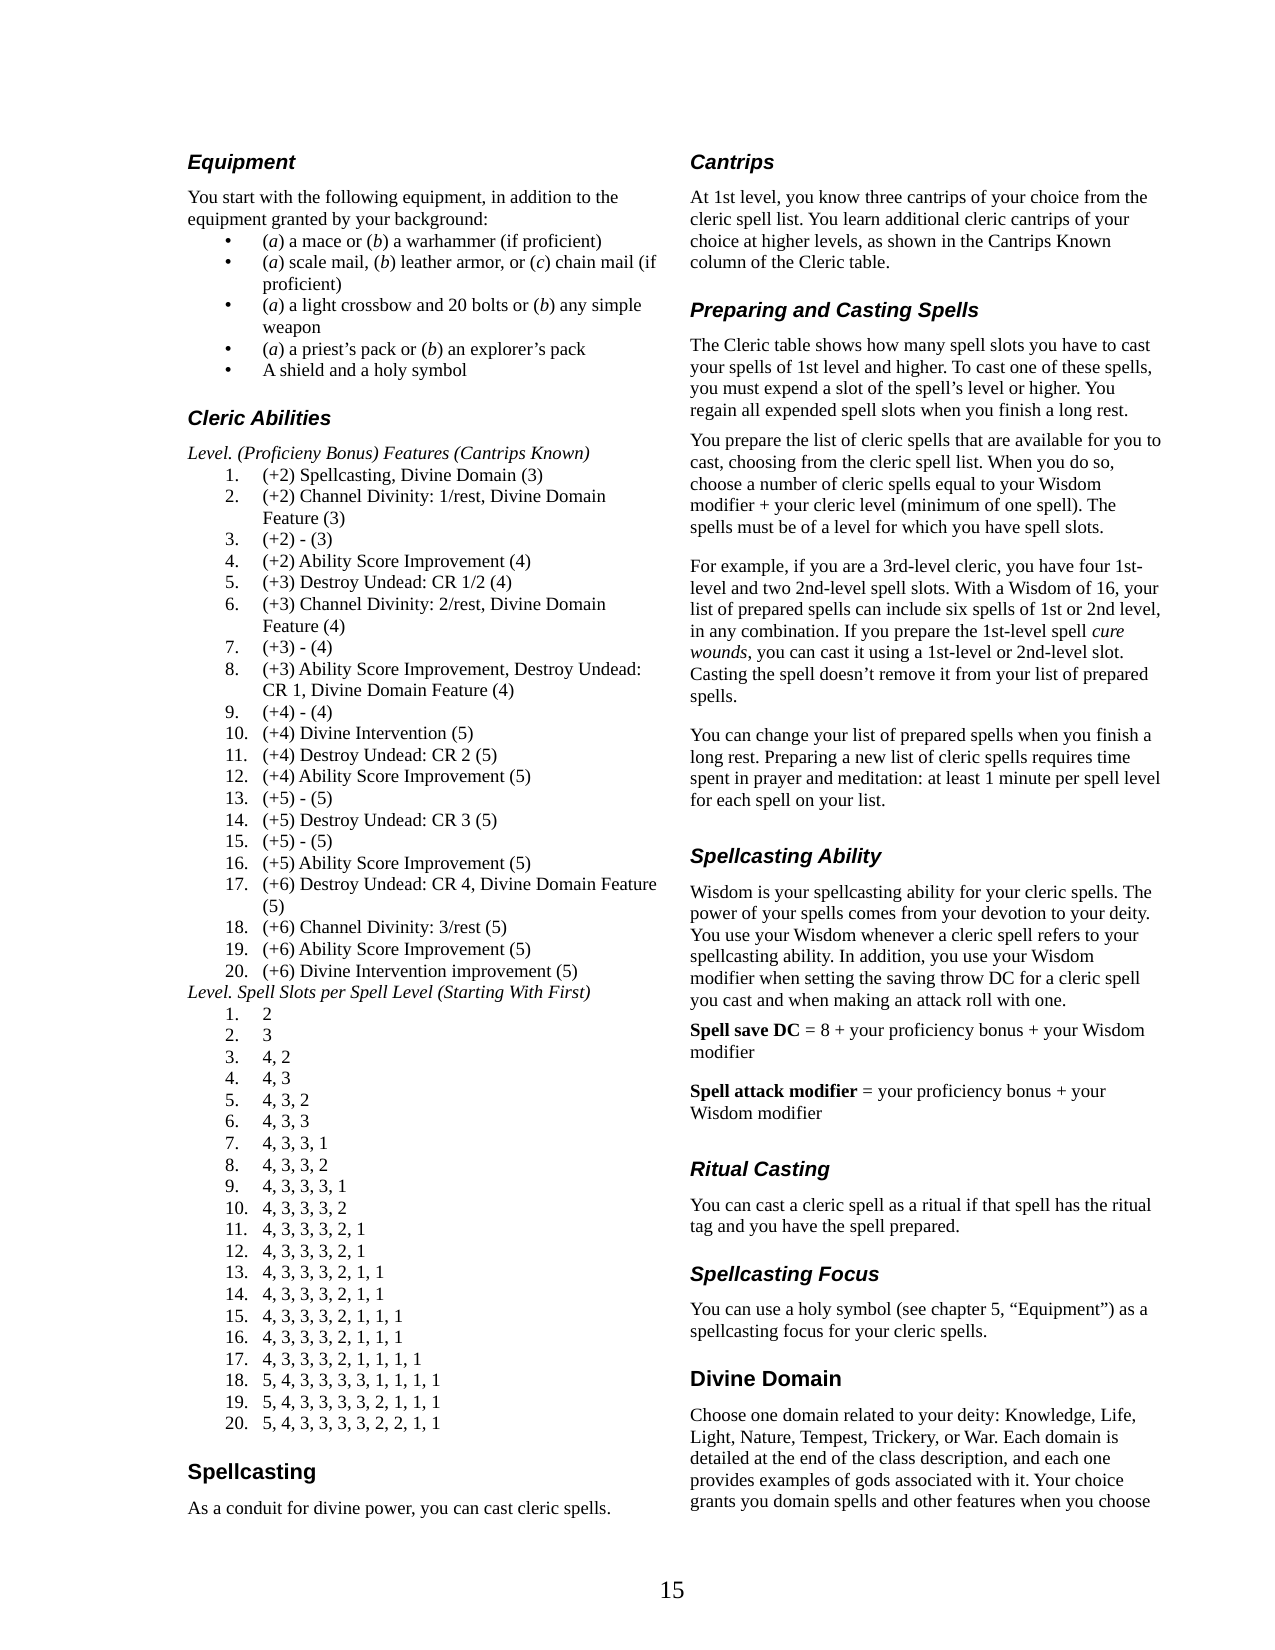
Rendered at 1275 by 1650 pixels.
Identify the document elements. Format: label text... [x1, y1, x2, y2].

list 4, 3, 3, 3, 1 [225, 1175, 660, 1197]
list (+6) Destroy Undead: CR 4, Divine Domain Feature (5) [225, 873, 660, 916]
text Wisdom is your spellcasting ability for your cleric spells. The power of your spells comes from your devotion to your deity. You use your Wisdom whenever a cleric spell refers to your spellcasting ability. In addition, you use your Wisdom modifier when setting the saving throw DC for a cleric spell you cast and when making an attack roll with one. [690, 881, 1162, 1010]
list (+4) - (4) [225, 701, 660, 722]
text Level. Spell Slots per Spell Level (Starting With First) [187, 981, 660, 1003]
list 4, 3, 3, 3, 2, 1 [225, 1218, 660, 1240]
subtitle Spellcasting Focus [690, 1262, 1162, 1286]
list (+5) Ability Score Improvement (5) [225, 852, 660, 873]
list (a) a priest’s pack or (b) an explorer’s pack [225, 337, 660, 359]
list (+2) Ability Score Improvement (4) [225, 550, 660, 571]
list 4, 3, 3, 3, 2, 1, 1, 1 [225, 1304, 660, 1326]
list (+3) Ability Score Improvement, Destroy Undead: CR 1, Divine Domain Feature (4) [225, 658, 660, 701]
text You can change your list of prepared spells when you finish a long rest. Preparing a new list of cleric spells requires time spent in prayer and meditation: at least 1 minute per spell level for each spell on your list. [690, 724, 1162, 810]
list (a) scale mail, (b) leather armor, or (c) chain mail (if proficient) [225, 251, 660, 294]
text As a conduit for divine power, you can cast cleric spells. [187, 1497, 660, 1518]
text Spell attack modifier = your proficiency bonus + your Wisdom modifier [690, 1080, 1162, 1123]
list 4, 2 [225, 1046, 660, 1067]
text For example, if you are a 3rd-level cleric, you have four 1st-level and two 2nd-level spell slots. With a Wisdom of 16, your list of prepared spells can include six spells of 1st or 2nd level, in any combination. If you prepare the 1st-level spell cure wounds, you can cast it using a 1st-level or 2nd-level slot. Casting the spell doesn’t remove it from your list of prepared spells. [690, 555, 1162, 706]
list (+2) - (3) [225, 528, 660, 550]
subtitle Divine Domain [690, 1366, 1162, 1391]
list (+6) Ability Score Improvement (5) [225, 938, 660, 959]
list (a) a mace or (b) a warhammer (if proficient) [225, 229, 660, 251]
list 5, 4, 3, 3, 3, 3, 2, 1, 1, 1 [225, 1391, 660, 1412]
list (+6) Channel Divinity: 3/rest (5) [225, 916, 660, 938]
list 4, 3 [225, 1067, 660, 1089]
list (+3) - (4) [225, 636, 660, 658]
list (+2) Channel Divinity: 1/rest, Divine Domain Feature (3) [225, 485, 660, 528]
list 3 [225, 1024, 660, 1046]
list 4, 3, 3 [225, 1110, 660, 1132]
list 5, 4, 3, 3, 3, 3, 2, 2, 1, 1 [225, 1412, 660, 1434]
list 4, 3, 3, 2 [225, 1153, 660, 1175]
list (a) a light crossbow and 20 bolts or (b) any simple weapon [225, 294, 660, 337]
list 4, 3, 2 [225, 1089, 660, 1110]
text Level. (Proficieny Bonus) Features (Cantrips Known) [187, 442, 660, 463]
list (+4) Divine Intervention (5) [225, 722, 660, 744]
text The Cleric table shows how many spell slots you have to cast your spells of 1st level and higher. To cast one of these spells, you must expend a slot of the spell’s level or higher. You regain all expended spell slots when you finish a long rest. [690, 334, 1162, 420]
list (+5) Destroy Undead: CR 3 (5) [225, 808, 660, 830]
list 2 [225, 1003, 660, 1024]
subtitle Preparing and Casting Spells [690, 298, 1162, 322]
list 4, 3, 3, 1 [225, 1132, 660, 1153]
list (+5) - (5) [225, 787, 660, 808]
subtitle Equipment [187, 150, 660, 174]
text You can use a holy symbol (see chapter 5, “Equipment”) as a spellcasting focus for your cleric spells. [690, 1298, 1162, 1341]
list 4, 3, 3, 3, 2 [225, 1197, 660, 1218]
text Choose one domain related to your deity: Knowledge, Life, Light, Nature, Tempest, Trickery, or War. Each domain is detailed at the end of the class description, and each one provides examples of gods associated with it. Your choice grants you domain spells and other features when you choose [690, 1404, 1162, 1512]
list (+2) Spellcasting, Divine Domain (3) [225, 463, 660, 485]
list (+3) Destroy Undead: CR 1/2 (4) [225, 571, 660, 593]
list A shield and a holy symbol [225, 359, 660, 381]
text You prepare the list of cleric spells that are available for you to cast, choosing from the cleric spell list. When you do so, choose a number of cleric spells equal to your Wisdom modifier + your cleric level (minimum of one spell). The spells must be of a level for which you have spell slots. [690, 429, 1162, 537]
subtitle Cleric Abilities [187, 406, 660, 429]
text You can cast a cleric spell as a ritual if that spell has the ritual tag and you have the spell prepared. [690, 1193, 1162, 1237]
list 4, 3, 3, 3, 2, 1, 1, 1 [225, 1326, 660, 1348]
text At 1st level, you know three cantrips of your choice from the cleric spell list. You learn additional cleric cantrips of your choice at higher levels, as shown in the Cantrips Known column of the Cleric table. [690, 186, 1162, 273]
list (+4) Ability Score Improvement (5) [225, 765, 660, 787]
subtitle Spellcasting [187, 1459, 660, 1484]
subtitle Cantrips [690, 150, 1162, 174]
list 4, 3, 3, 3, 2, 1 [225, 1240, 660, 1261]
list 4, 3, 3, 3, 2, 1, 1 [225, 1261, 660, 1283]
list (+6) Divine Intervention improvement (5) [225, 959, 660, 981]
list 4, 3, 3, 3, 2, 1, 1 [225, 1283, 660, 1304]
list 4, 3, 3, 3, 2, 1, 1, 1, 1 [225, 1348, 660, 1369]
list (+4) Destroy Undead: CR 2 (5) [225, 744, 660, 765]
subtitle Spellcasting Ability [690, 844, 1162, 868]
text You start with the following equipment, in addition to the equipment granted by your background: [187, 186, 660, 229]
list (+5) - (5) [225, 830, 660, 852]
list (+3) Channel Divinity: 2/rest, Divine Domain Feature (4) [225, 593, 660, 636]
text Spell save DC = 8 + your proficiency bonus + your Wisdom modifier [690, 1019, 1162, 1062]
subtitle Ritual Casting [690, 1157, 1162, 1181]
list 5, 4, 3, 3, 3, 3, 1, 1, 1, 1 [225, 1369, 660, 1391]
